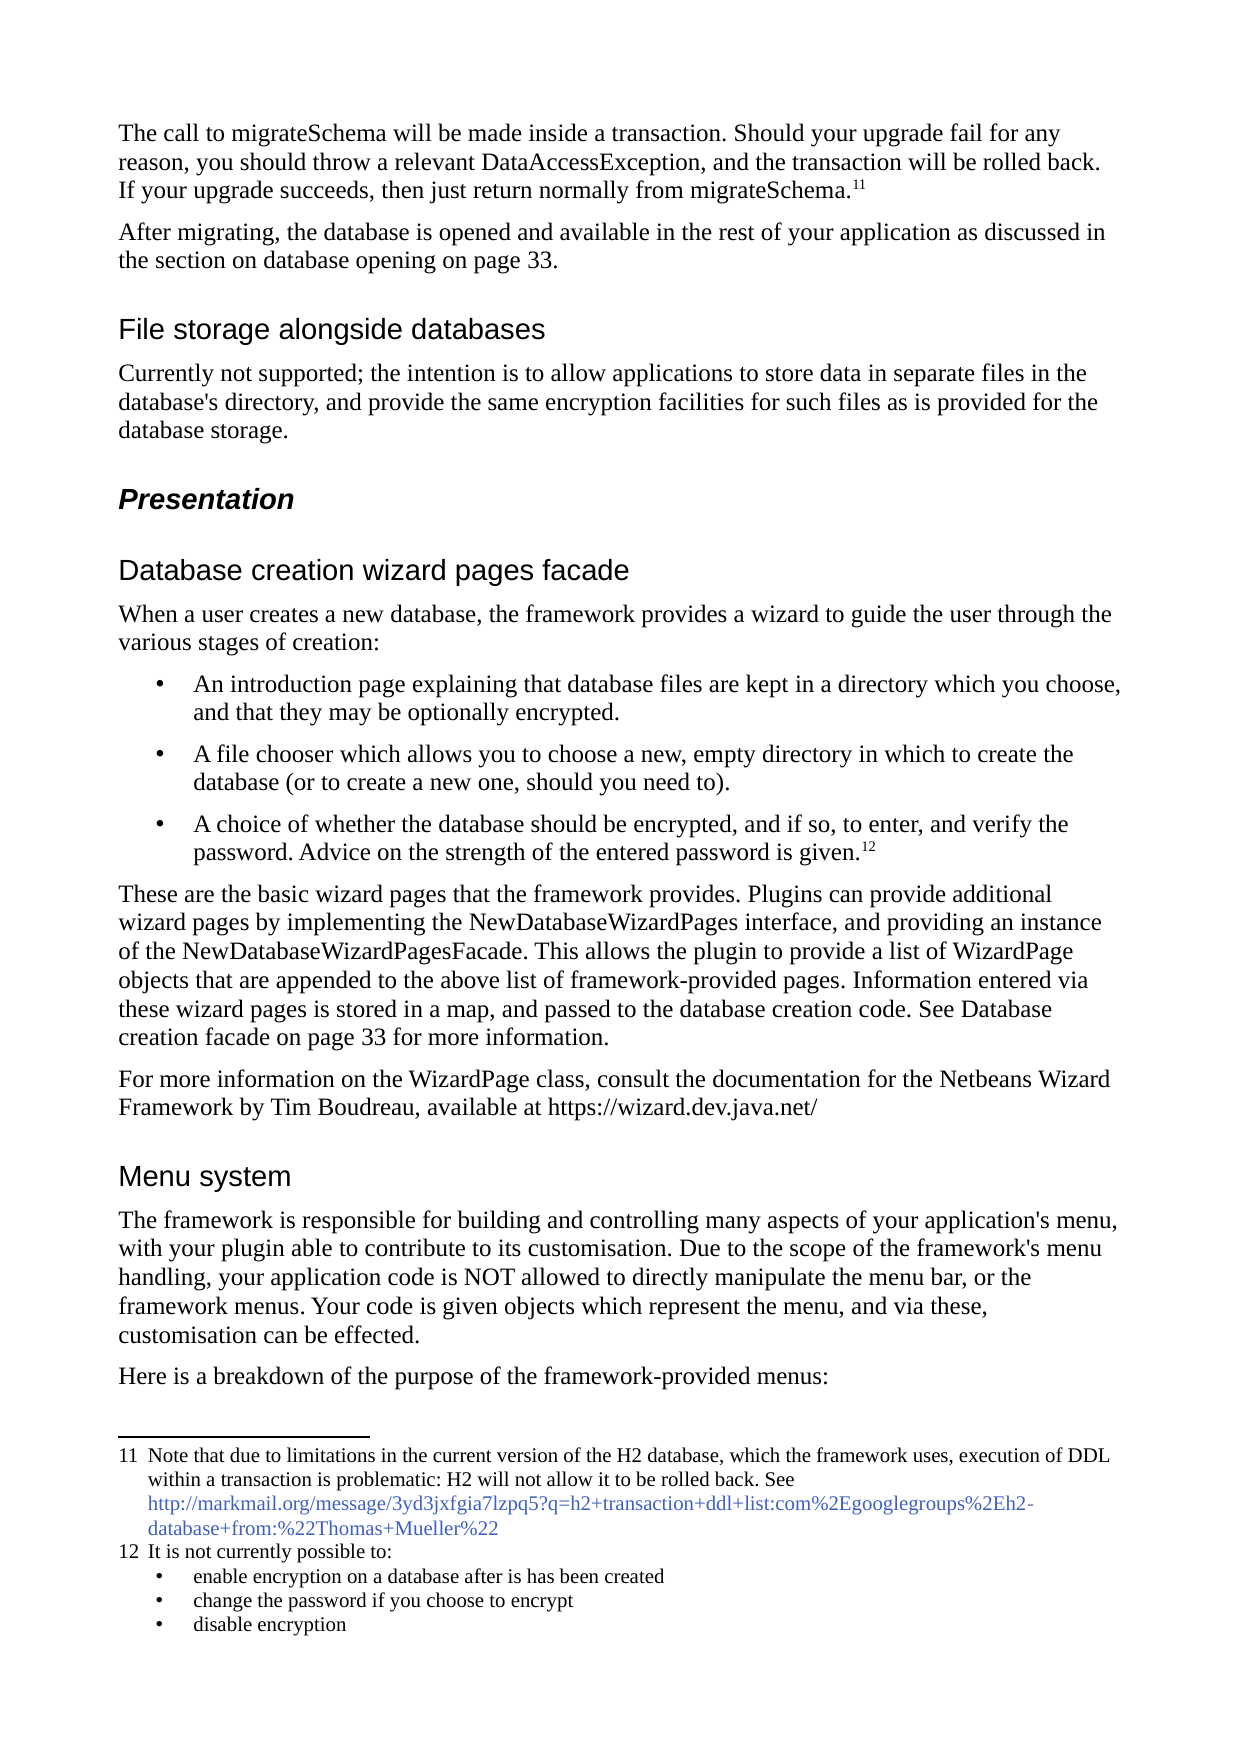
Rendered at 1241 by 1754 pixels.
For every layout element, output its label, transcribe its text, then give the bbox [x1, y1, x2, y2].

subtitle Menu system [118, 1159, 1122, 1192]
subtitle Presentation [118, 482, 1122, 515]
text After migrating, the database is opened and available in the rest of your application as discussed in the section on database opening on page 33. [118, 217, 1122, 274]
text Here is a breakdown of the purpose of the framework-provided menus: [118, 1361, 1122, 1390]
list A file chooser which allows you to choose a new, empty directory in which to create the database (or to create a new one, should you need to). [156, 739, 1122, 796]
subtitle Database creation wizard pages facade [118, 553, 1122, 586]
text The call to migrateSchema will be made inside a transaction. Should your upgrade fail for any reason, you should throw a relevant DataAccessException, and the transaction will be rolled back. If your upgrade succeeds, then just return normally from migrateSchema. [118, 118, 1122, 204]
text Currently not supported; the intention is to allow applications to store data in separate files in the database's directory, and provide the same encryption facilities for such files as is provided for the database storage. [118, 358, 1122, 444]
list A choice of whether the database should be encrypted, and if so, to enter, and verify the password. Advice on the strength of the entered password is given. [156, 809, 1122, 866]
text These are the basic wizard pages that the framework provides. Plugins can provide additional wizard pages by implementing the NewDatabaseWizardPages interface, and providing an instance of the NewDatabaseWizardPagesFacade. This allows the plugin to provide a list of WizardPage objects that are appended to the above list of framework-provided pages. Information entered via these wizard pages is stored in a map, and passed to the database creation code. See Database creation facade on page 33 for more information. [118, 879, 1122, 1051]
text For more information on the WizardPage class, consult the documentation for the Netbeans Wizard Framework by Tim Boudreau, available at https://wizard.dev.java.net/ [118, 1064, 1122, 1121]
list An introduction page explaining that database files are kept in a directory which you choose, and that they may be optionally encrypted. [156, 669, 1122, 726]
list enable encryption on a database after is has been created [156, 1563, 1122, 1588]
text The framework is responsible for building and controlling many aspects of your application's menu, with your plugin able to contribute to its customisation. Due to the scope of the framework's menu handling, your application code is NOT allowed to directly manipulate the menu bar, or the framework menus. Your code is given objects which represent the menu, and via these, customisation can be effected. [118, 1205, 1122, 1348]
text When a user creates a new database, the framework provides a wizard to guide the user through the various stages of creation: [118, 599, 1122, 656]
list It is not currently possible to: [118, 1539, 1122, 1563]
list disable encryption [156, 1612, 1122, 1636]
list change the password if you choose to encrypt [156, 1588, 1122, 1612]
text Note that due to limitations in the current version of the H2 database, which the framework uses, execution of DDL within a transaction is problematic: H2 will not allow it to be rolled back. See http://markmail.org/message/3yd3jxfgia7lzpq5?q=h2+transaction+ddl+list:com%2Egooglegroups%2Eh2-database+from:%22Thomas+Mueller%22 [118, 1443, 1122, 1539]
subtitle File storage alongside databases [118, 312, 1122, 345]
